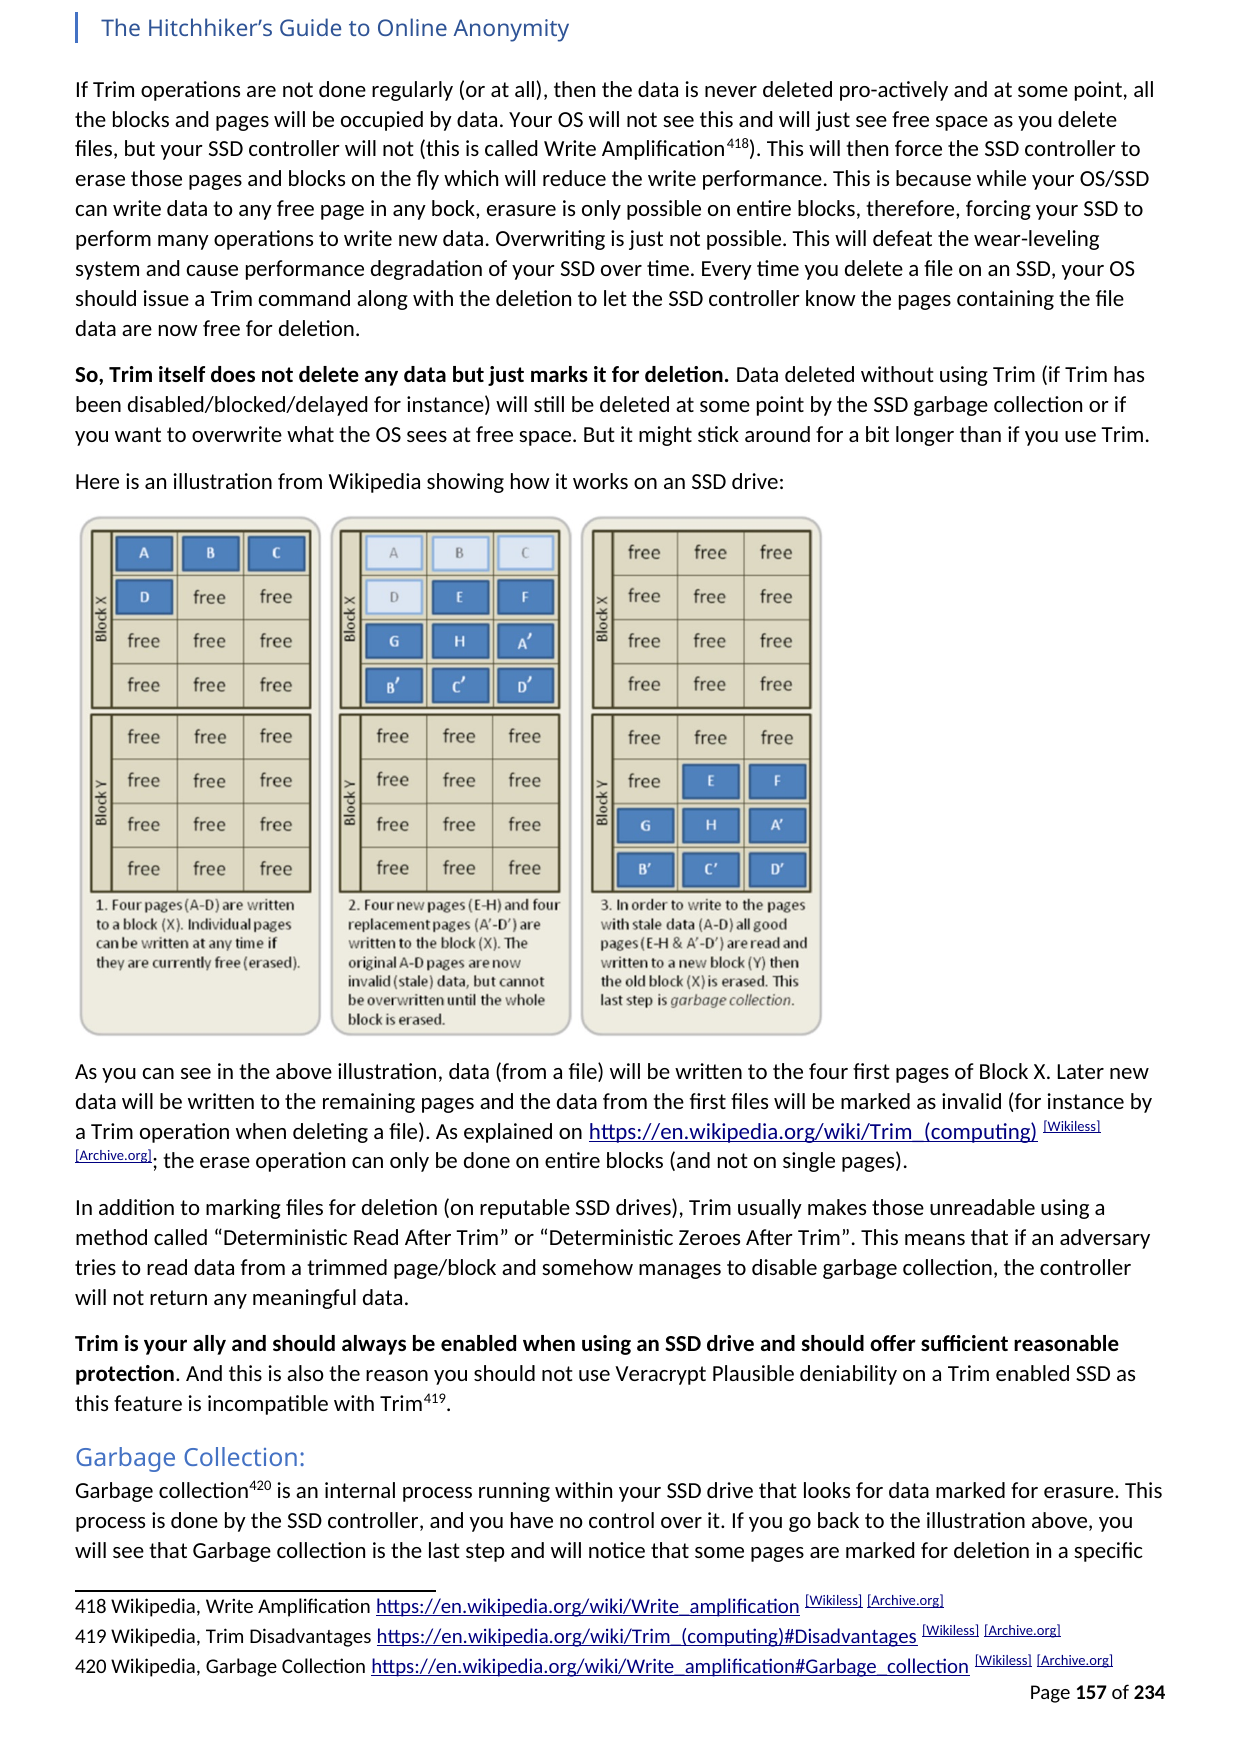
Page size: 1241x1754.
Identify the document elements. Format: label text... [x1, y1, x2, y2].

text Wikipedia, Write Amplification https://en.wikipedia.org/wiki/Write_amplification [Wikiless] [Archive.org] [75, 1591, 1165, 1619]
text So, Trim itself does not delete any data but just marks it for deletion. Data deleted without using Trim (if Trim has been disabled/blocked/delayed for instance) will still be deleted at some point by the SSD garbage collection or if you want to overwrite what the OS sees at free space. But it might stick around for a bit longer than if you use Trim. [75, 361, 1165, 448]
text Trim is your ally and should always be enabled when using an SSD drive and should offer sufficient reasonable protection. And this is also the reason you should not use Veracrypt Plausible deniability on a Trim enabled SSD as this feature is incompatible with Trim. [75, 1329, 1165, 1417]
picture [75, 513, 826, 1039]
text In addition to marking files for deletion (on reputable SSD drives), Trim usually makes those unreadable using a method called “Deterministic Read After Trim” or “Deterministic Zeroes After Trim”. This means that if an adversary tries to read data from a trimmed page/block and somehow manages to disable garbage collection, the controller will not return any meaningful data. [75, 1193, 1165, 1311]
text Wikipedia, Trim Disadvantages https://en.wikipedia.org/wiki/Trim_(computing)#Disadvantages [Wikiless] [Archive.org] [75, 1621, 1165, 1649]
subtitle Garbage Collection: [75, 1440, 1165, 1474]
text If Trim operations are not done regularly (or at all), then the data is never deleted pro-actively and at some point, all the blocks and pages will be occupied by data. Your OS will not see this and will just see free space as you delete files, but your SSD controller will not (this is called Write Amplification). This will then force the SSD controller to erase those pages and blocks on the fly which will reduce the write performance. This is because while your OS/SSD can write data to any free page in any bock, erasure is only possible on entire blocks, therefore, forcing your SSD to perform many operations to write new data. Overwriting is just not possible. This will defeat the wear-leveling system and cause performance degradation of your SSD over time. Every time you delete a file on an SSD, your OS should issue a Trim command along with the deletion to let the SSD controller know the pages containing the file data are now free for deletion. [75, 75, 1165, 342]
text Wikipedia, Garbage Collection https://en.wikipedia.org/wiki/Write_amplification#Garbage_collection [Wikiless] [Archive.org] [75, 1651, 1165, 1679]
text Garbage collection is an internal process running within your SSD drive that looks for data marked for erasure. This process is done by the SSD controller, and you have no control over it. If you go back to the illustration above, you will see that Garbage collection is the last step and will notice that some pages are marked for deletion in a specific [75, 1476, 1165, 1564]
text As you can see in the above illustration, data (from a file) will be written to the four first pages of Block X. Later new data will be written to the remaining pages and the data from the first files will be marked as invalid (for instance by a Trim operation when deleting a file). As explained on https://en.wikipedia.org/wiki/Trim_(computing) [Wikiless] [Archive.org]; the erase operation can only be done on entire blocks (and not on single pages). [75, 1057, 1165, 1175]
text Here is an illustration from Wikipedia showing how it works on an SSD drive: [75, 467, 1165, 495]
